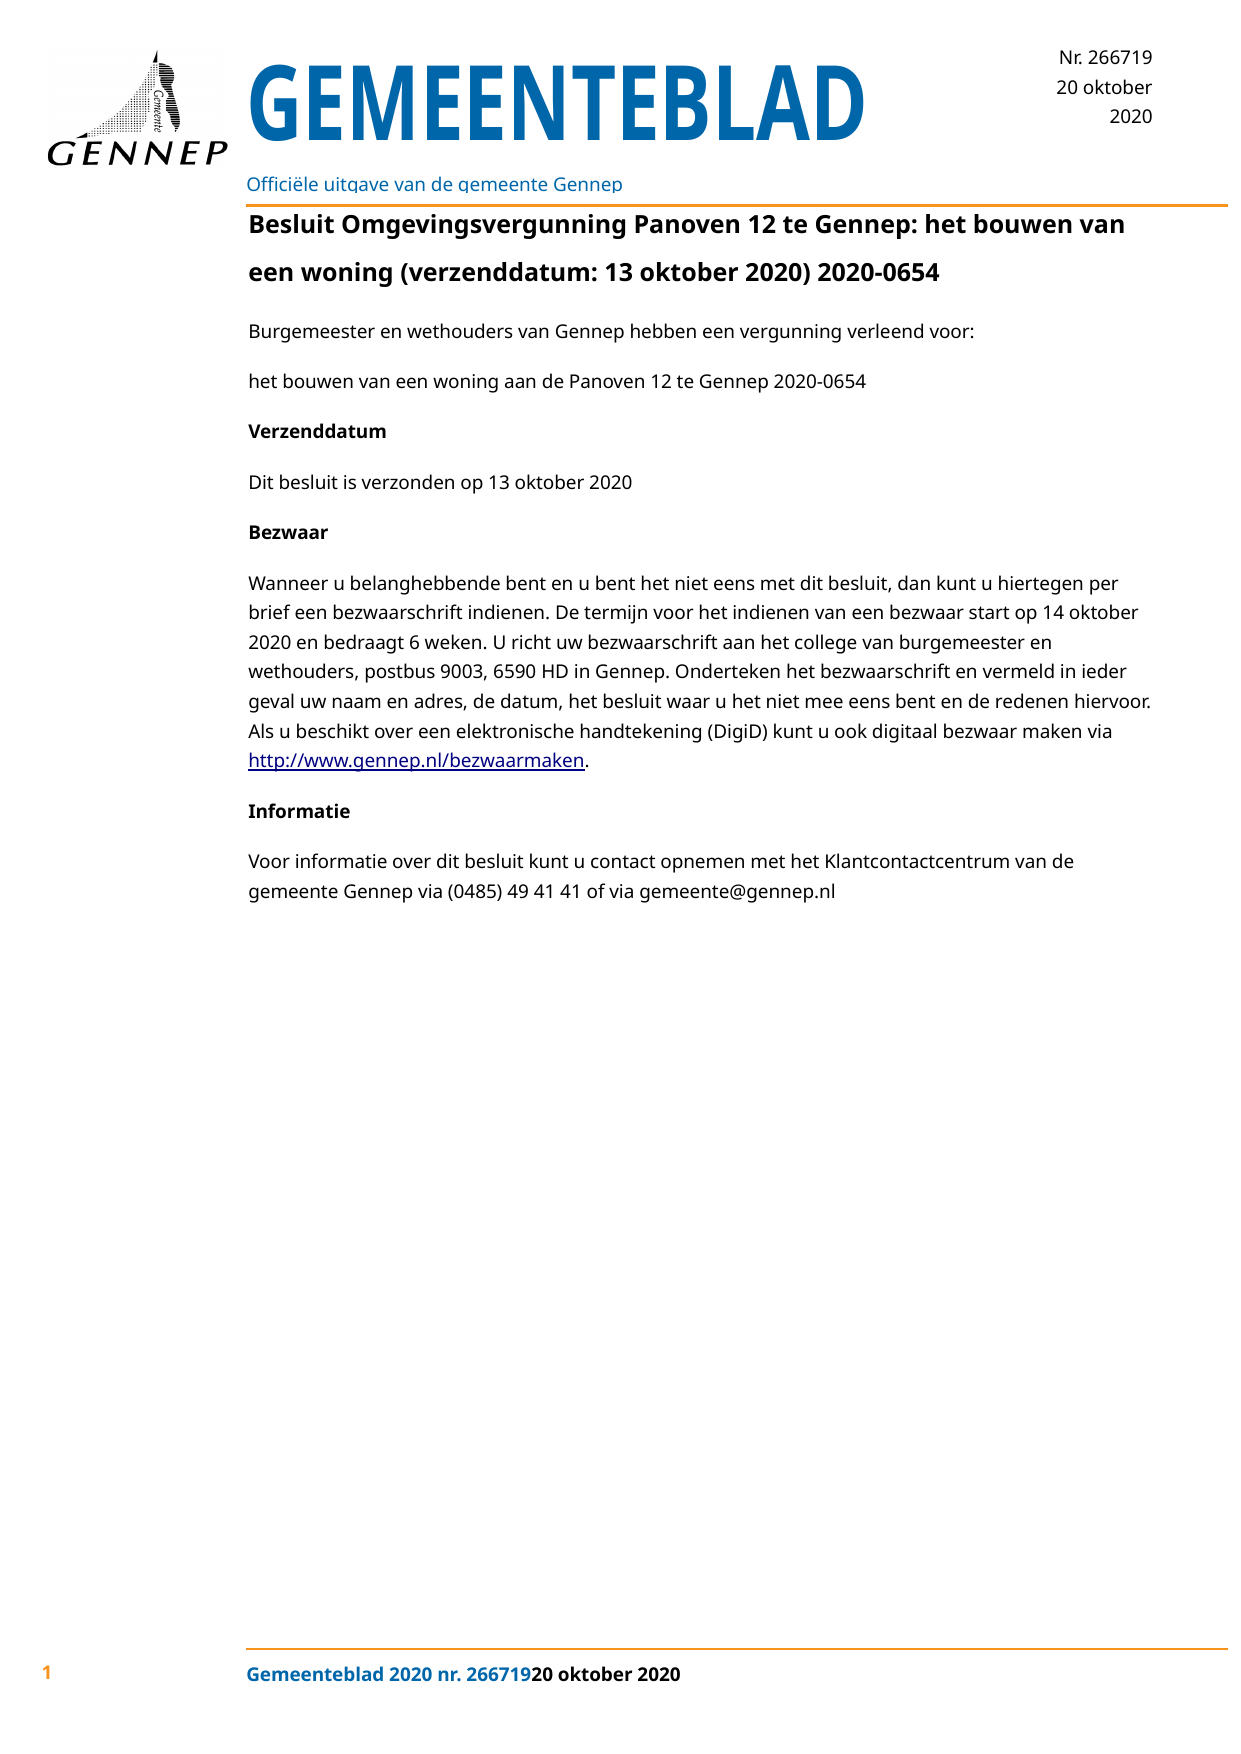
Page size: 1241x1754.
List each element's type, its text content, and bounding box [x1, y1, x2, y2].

text Informatie [248, 798, 1152, 824]
picture [41, 47, 231, 172]
text Voor informatie over dit besluit kunt u contact opnemen met het Klantcontactcentrum van de gemeente Gennep via (0485) 49 41 41 of via gemeente@gennep.nl [248, 848, 1152, 904]
text Burgemeester en wethouders van Gennep hebben een vergunning verleend voor: [248, 318, 1152, 344]
text Verzenddatum [248, 419, 1152, 444]
text Dit besluit is verzonden op 13 oktober 2020 [248, 469, 1152, 495]
text het bouwen van een woning aan de Panoven 12 te Gennep 2020-0654 [248, 368, 1152, 394]
text Wanneer u belanghebbende bent en u bent het niet eens met dit besluit, dan kunt u hiertegen per brief een bezwaarschrift indienen. De termijn voor het indienen van een bezwaar start op 14 oktober 2020 en bedraagt 6 weken. U richt uw bezwaarschrift aan het college van burgemeester en wethouders, postbus 9003, 6590 HD in Gennep. Onderteken het bezwaarschrift en vermeld in ieder geval uw naam en adres, de datum, het besluit waar u het niet mee eens bent en de redenen hiervoor. Als u beschikt over een elektronische handtekening (DigiD) kunt u ook digitaal bezwaar maken via http://www.gennep.nl/bezwaarmaken. [248, 570, 1152, 773]
text Besluit Omgevingsvergunning Panoven 12 te Gennep: het bouwen van een woning (verzenddatum: 13 oktober 2020) 2020-0654 [248, 207, 1152, 288]
text Bezwaar [248, 519, 1152, 545]
